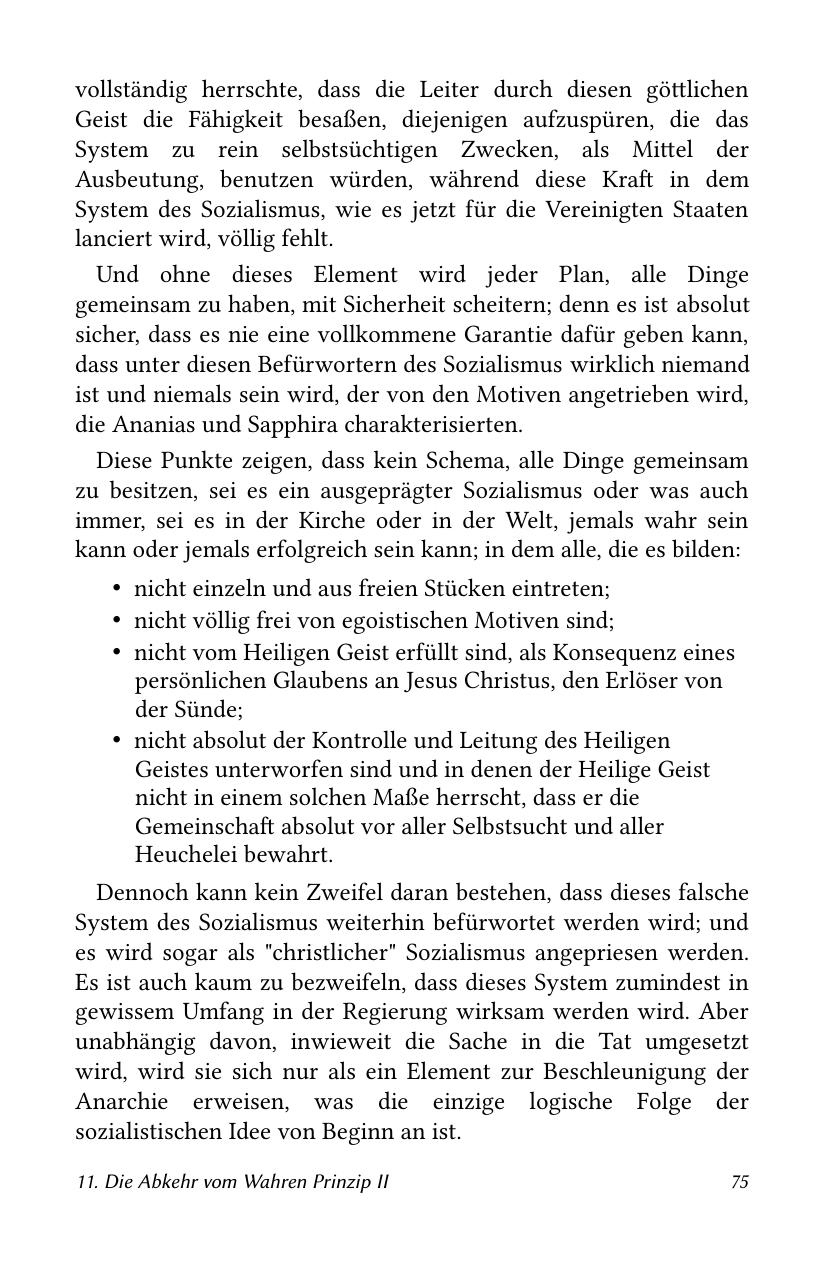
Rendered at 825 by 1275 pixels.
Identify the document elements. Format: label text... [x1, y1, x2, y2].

text Diese Punkte zeigen, dass kein Schema, alle Dinge gemeinsam zu besitzen, sei es ein ausgeprägter Sozialismus oder was auch immer, sei es in der Kirche oder in der Welt, jemals wahr sein kann oder jemals erfolgreich sein kann; in dem alle, die es bilden: [75, 446, 750, 564]
list nicht absolut der Kontrolle und Leitung des Heiligen Geistes unterworfen sind und in denen der Heilige Geist nicht in einem solchen Maße herrscht, dass er die Gemeinschaft absolut vor aller Selbstsucht und aller Heuchelei bewahrt. [112, 726, 750, 869]
list nicht einzeln und aus freien Stücken eintreten; [112, 574, 750, 603]
text Dennoch kann kein Zweifel daran bestehen, dass dieses falsche System des Sozialismus weiterhin befürwortet werden wird; und es wird sogar als "christlicher" Sozialismus angepriesen werden. Es ist auch kaum zu bezweifeln, dass dieses System zumindest in gewissem Umfang in der Regierung wirksam werden wird. Aber unabhängig davon, inwieweit die Sache in die Tat umgesetzt wird, wird sie sich nur als ein Element zur Beschleunigung der Anarchie erweisen, was die einzige logische Folge der sozialistischen Idee von Beginn an ist. [75, 878, 750, 1146]
text vollständig herrschte, dass die Leiter durch diesen göttlichen Geist die Fähigkeit besaßen, diejenigen aufzuspüren, die das System zu rein selbstsüchtigen Zwecken, als Mittel der Ausbeutung, benutzen würden, während diese Kraft in dem System des Sozialismus, wie es jetzt für die Vereinigten Staaten lanciert wird, völlig fehlt. [75, 75, 750, 253]
list nicht völlig frei von egoistischen Motiven sind; [112, 606, 750, 634]
list nicht vom Heiligen Geist erfüllt sind, als Konsequenz eines persönlichen Glaubens an Jesus Christus, den Erlöser von der Sünde; [112, 637, 750, 723]
text Und ohne dieses Element wird jeder Plan, alle Dinge gemeinsam zu haben, mit Sicherheit scheitern; denn es ist absolut sicher, dass es nie eine vollkommene Garantie dafür geben kann, dass unter diesen Befürwortern des Sozialismus wirklich niemand ist und niemals sein wird, der von den Motiven angetrieben wird, die Ananias und Sapphira charakterisierten. [75, 260, 750, 438]
